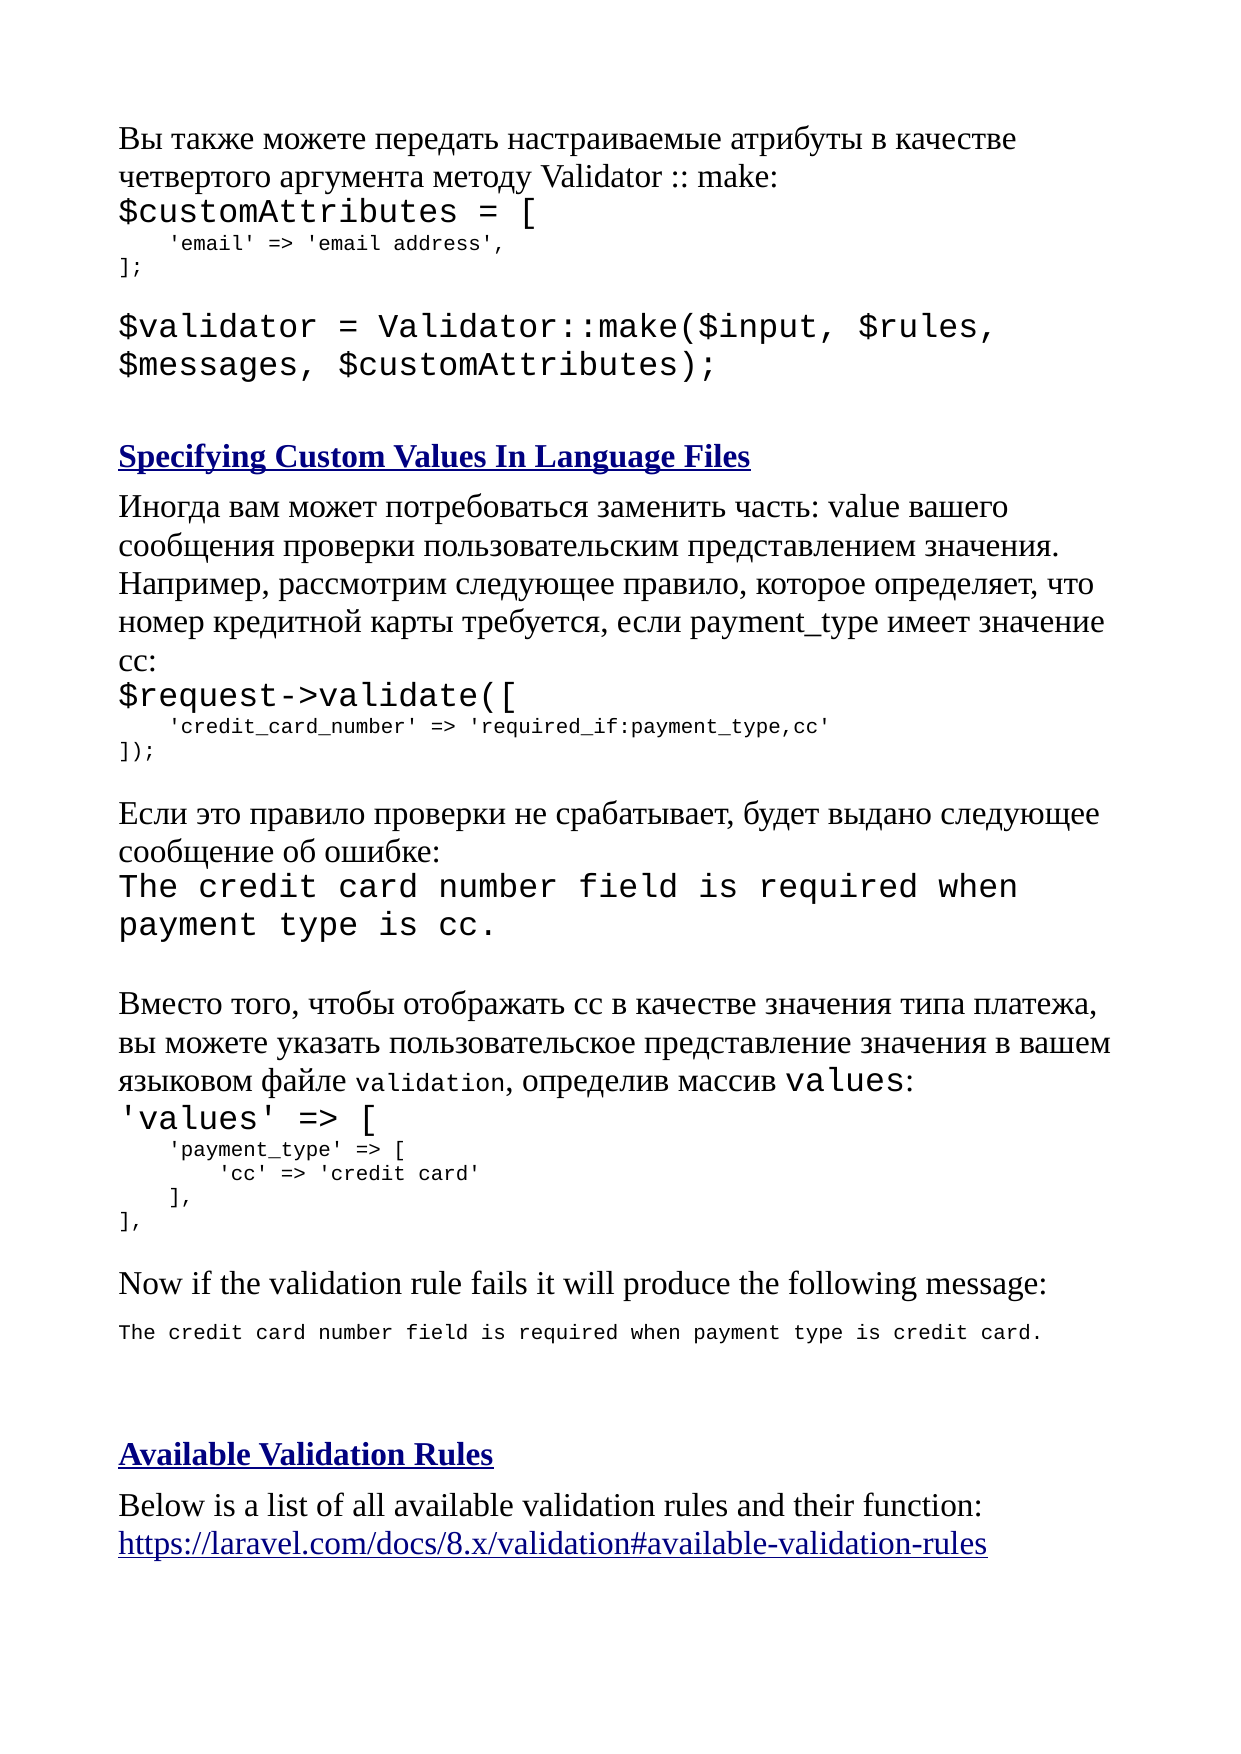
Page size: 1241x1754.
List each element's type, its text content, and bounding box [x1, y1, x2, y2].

text The credit card number field is required when payment type is cc. [118, 869, 1122, 945]
text Иногда вам может потребоваться заменить часть: value вашего сообщения проверки пользовательским представлением значения. Например, рассмотрим следующее правило, которое определяет, что номер кредитной карты требуется, если payment_type имеет значение cc: [118, 487, 1122, 678]
text 'values' => [ [118, 1101, 1122, 1139]
text $request->validate([ [118, 678, 1122, 716]
text Вместо того, чтобы отображать cc в качестве значения типа платежа, вы можете указать пользовательское представление значения в вашем языковом файле validation, определив массив values: [118, 983, 1122, 1101]
text 'cc' => 'credit card' [118, 1163, 1122, 1187]
subtitle Specifying Custom Values In Language Files [118, 436, 1122, 474]
text 'payment_type' => [ [118, 1139, 1122, 1163]
text https://laravel.com/docs/8.x/validation#available-validation-rules [118, 1523, 1122, 1562]
text ]; [118, 256, 1122, 280]
text The credit card number field is required when payment type is credit card. [118, 1322, 1122, 1346]
text ], [118, 1210, 1122, 1234]
text Если это правило проверки не срабатывает, будет выдано следующее сообщение об ошибке: [118, 793, 1122, 869]
text 'email' => 'email address', [118, 233, 1122, 256]
text ], [118, 1187, 1122, 1210]
text ]); [118, 740, 1122, 763]
text Вы также можете передать настраиваемые атрибуты в качестве четвертого аргумента методу Validator :: make: [118, 118, 1122, 195]
text Below is a list of all available validation rules and their function: [118, 1485, 1122, 1523]
text $validator = Validator::make($input, $rules, $messages, $customAttributes); [118, 309, 1122, 385]
subtitle Available Validation Rules [118, 1434, 1122, 1473]
text Now if the validation rule fails it will produce the following message: [118, 1263, 1122, 1302]
text $customAttributes = [ [118, 195, 1122, 233]
text 'credit_card_number' => 'required_if:payment_type,cc' [118, 716, 1122, 740]
